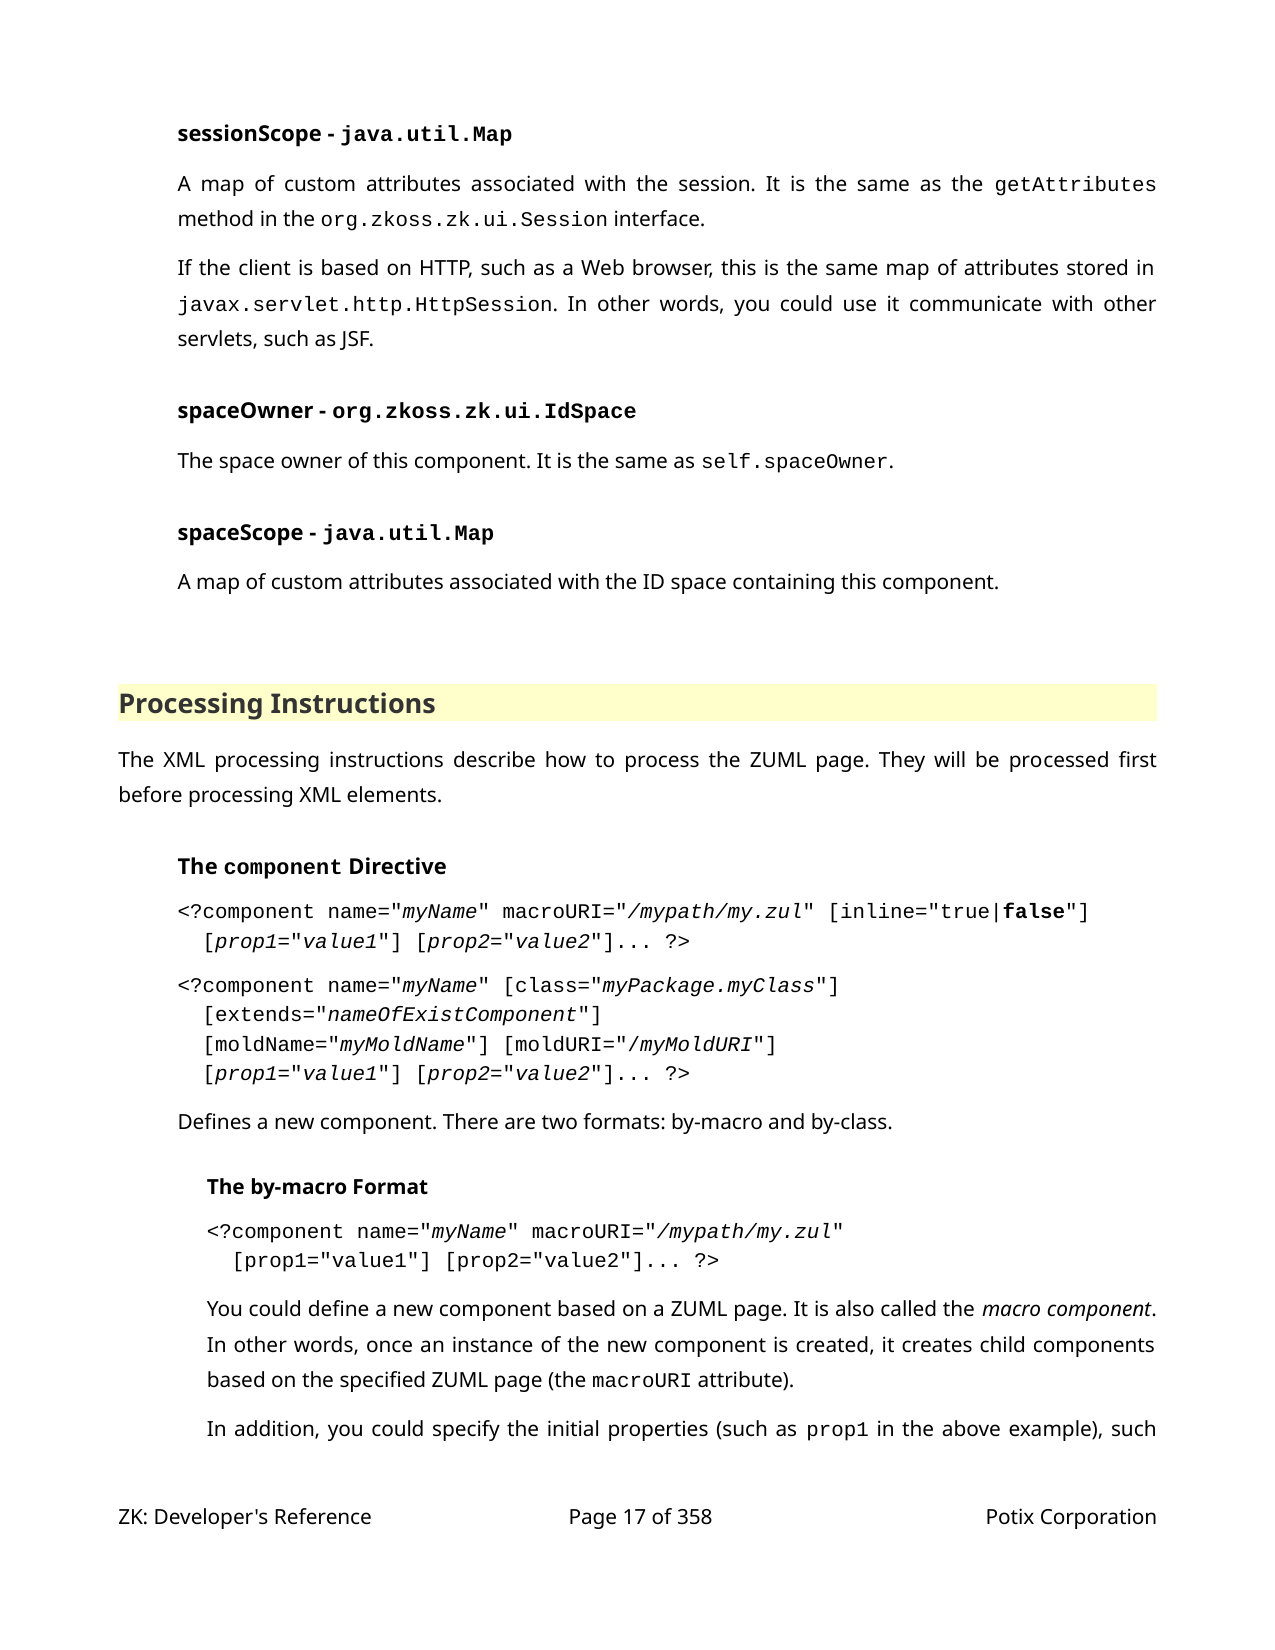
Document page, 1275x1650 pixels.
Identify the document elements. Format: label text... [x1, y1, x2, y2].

text <?component name="myName" macroURI="/mypath/my.zul" [inline="true|false"] [prop1="value1"] [prop2="value2"]... ?> [177, 901, 1157, 954]
subtitle The by-macro Format [207, 1172, 1157, 1200]
text The XML processing instructions describe how to process the ZUML page. They will be processed first before processing XML elements. [118, 745, 1157, 808]
subtitle spaceOwner - org.zkoss.zk.ui.IdSpace [177, 395, 1157, 425]
text If the client is based on HTTP, such as a Web browser, this is the same map of attributes stored in javax.servlet.http.HttpSession. In other words, you could use it communicate with other servlets, such as JSF. [177, 253, 1157, 352]
subtitle spaceScope - java.util.Map [177, 517, 1157, 547]
text In addition, you could specify the initial properties (such as prop1 in the above example), such [207, 1414, 1157, 1443]
subtitle Processing Instructions [118, 684, 1157, 721]
text Defines a new component. There are two formats: by-macro and by-class. [177, 1107, 1157, 1135]
subtitle sessionScope - java.util.Map [177, 118, 1157, 148]
text The space owner of this component. It is the same as self.spaceOwner. [177, 446, 1157, 474]
text <?component name="myName" macroURI="/mypath/my.zul" [prop1="value1"] [prop2="value2"]... ?> [207, 1221, 1157, 1274]
text <?component name="myName" [class="myPackage.myClass"] [extends="nameOfExistComponent"] [moldName="myMoldName"] [moldURI="/myMoldURI"] [prop1="value1"] [prop2="value2"]... ?> [177, 975, 1157, 1087]
text A map of custom attributes associated with the session. It is the same as the getAttributes method in the org.zkoss.zk.ui.Session interface. [177, 169, 1157, 233]
subtitle The component Directive [177, 851, 1157, 881]
text A map of custom attributes associated with the ID space containing this component. [177, 567, 1157, 596]
text You could define a new component based on a ZUML page. It is also called the macro component. In other words, once an instance of the new component is created, it creates child components based on the specified ZUML page (the macroURI attribute). [207, 1294, 1157, 1393]
